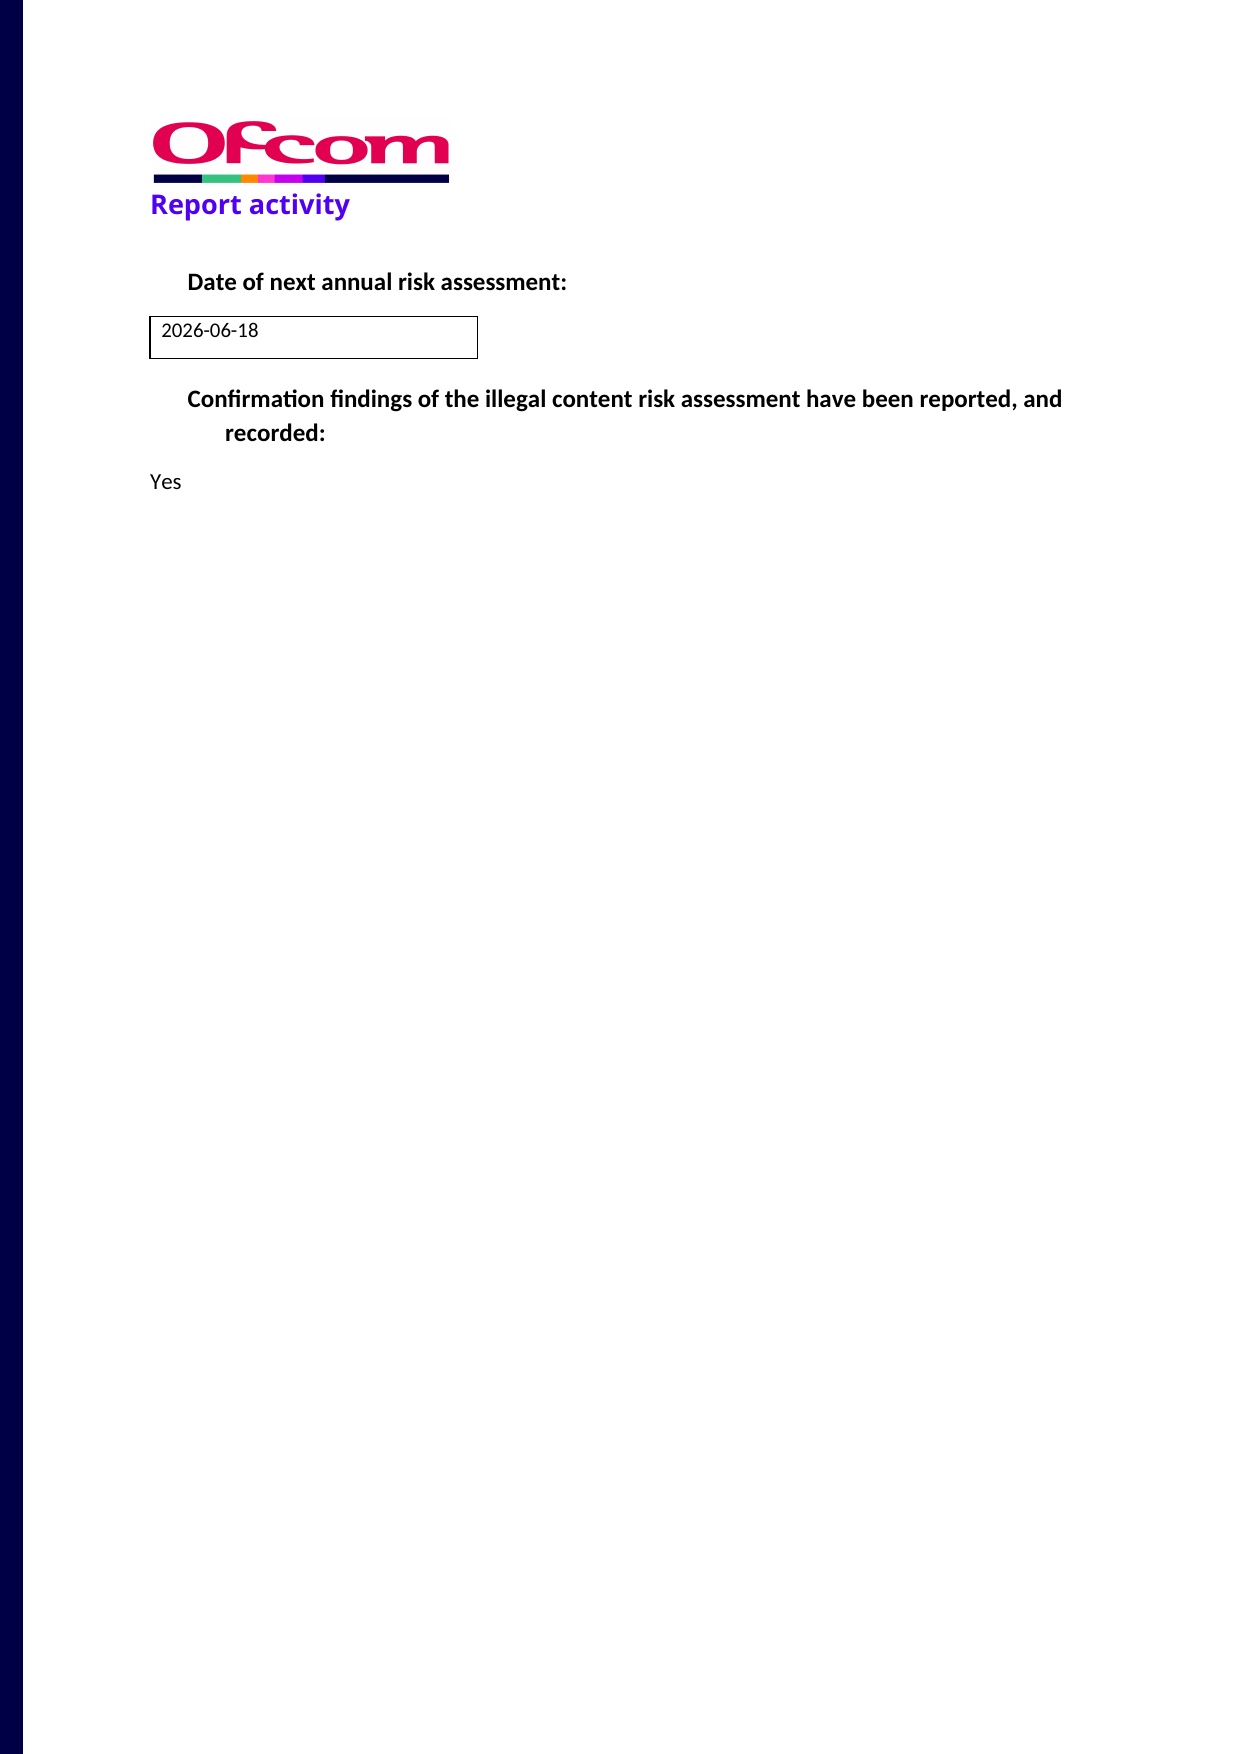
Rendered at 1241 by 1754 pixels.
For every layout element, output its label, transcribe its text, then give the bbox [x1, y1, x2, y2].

text Date of next annual risk assessment: [187, 266, 1090, 297]
text Yes [150, 467, 1090, 495]
text Confirmation findings of the illegal content risk assessment have been reported, and recorded: [187, 384, 1090, 448]
picture [150, 118, 452, 186]
subtitle Report activity [150, 186, 1090, 223]
table_header 2026-06-18 [151, 317, 477, 358]
